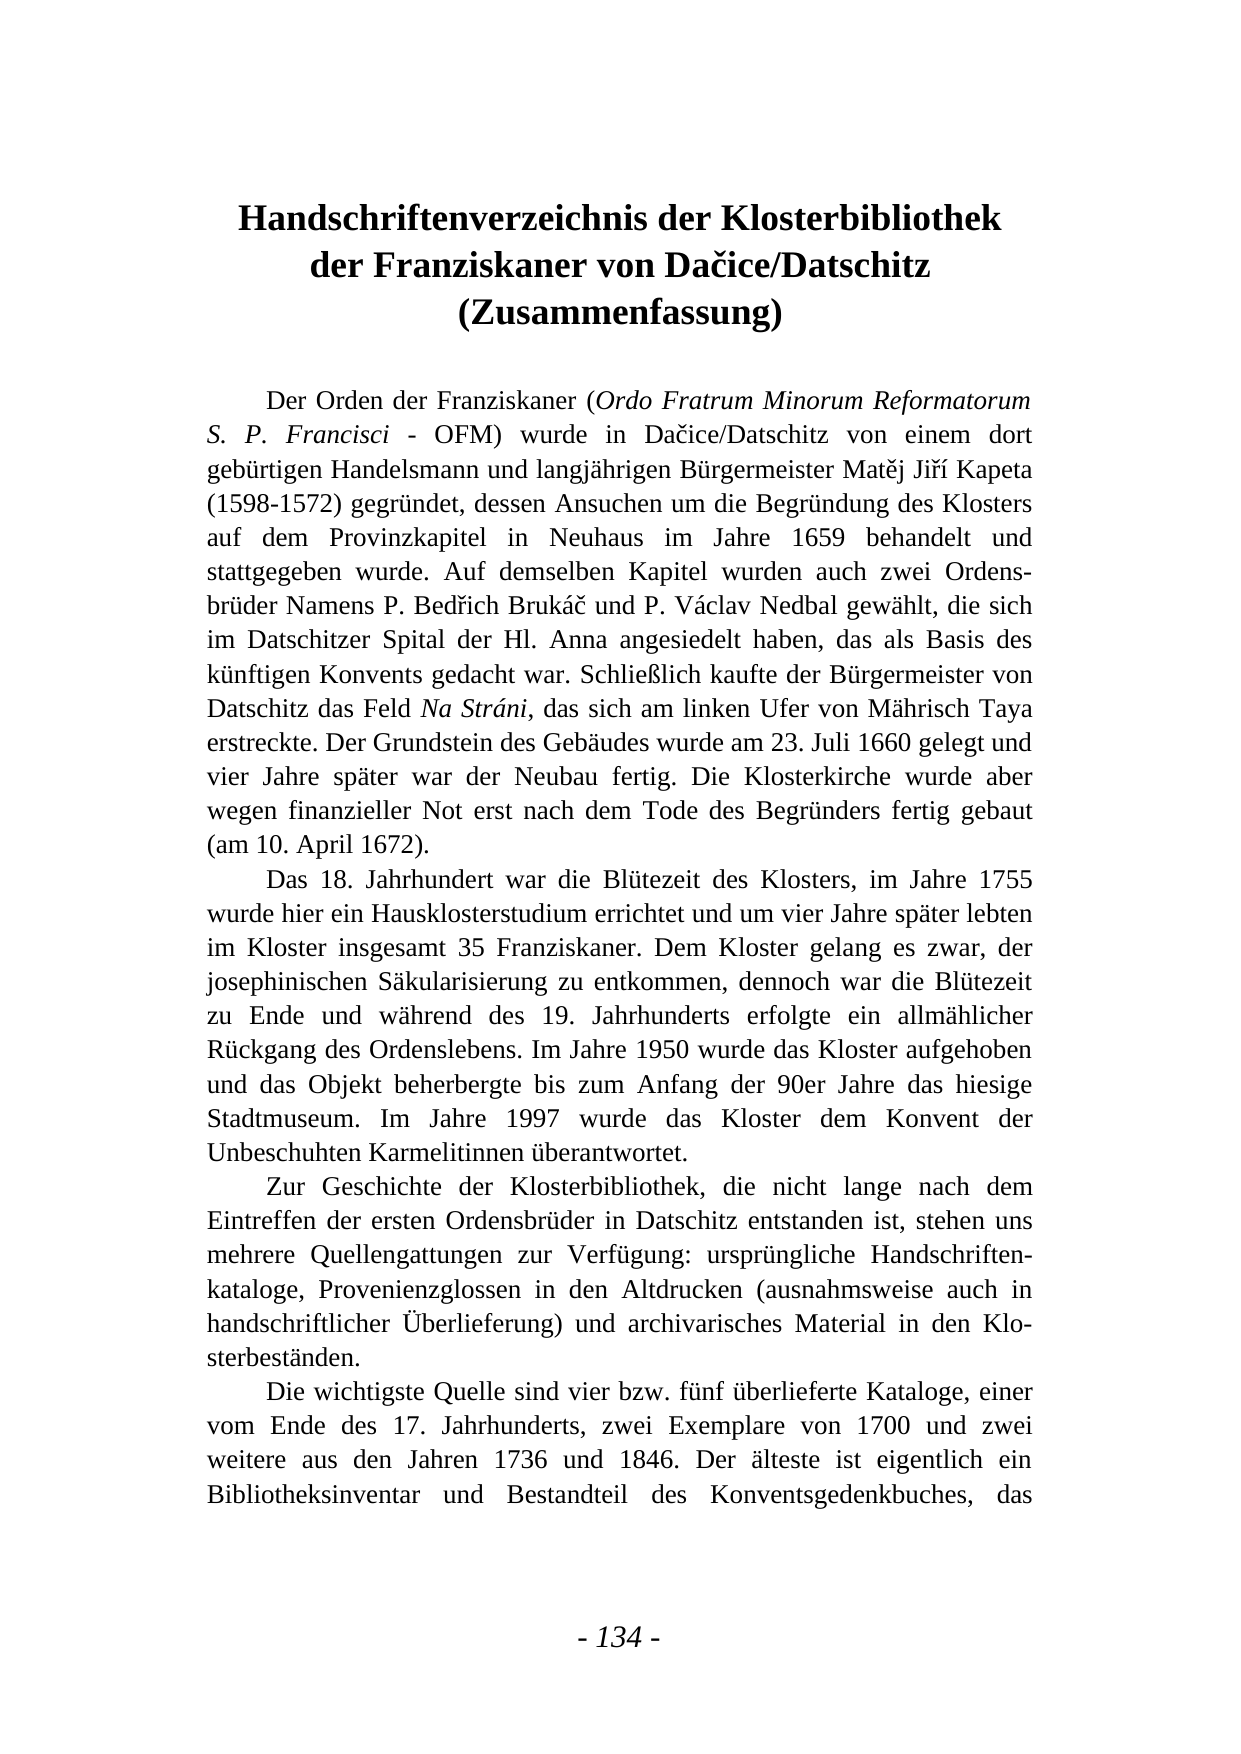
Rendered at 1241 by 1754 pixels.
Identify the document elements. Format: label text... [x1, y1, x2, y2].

text (Zusammenfassung) [207, 290, 1033, 333]
text Der Orden der Franziskaner (Ordo Fratrum Minorum Reformatorum S. P. Francisci - OFM) wurde in Dačice/Datschitz von einem dort gebürtigen Handelsmann und langjährigen Bürgermeister Matěj Jiří Kapeta (1598-1572) gegründet, dessen Ansuchen um die Begründung des Klosters auf dem Provinzkapitel in Neuhaus im Jahre 1659 behandelt und stattgegeben wurde. Auf demselben Kapitel wurden auch zwei Ordens- brüder Namens P. Bedřich Brukáč und P. Václav Nedbal gewählt, die sich im Datschitzer Spital der Hl. Anna angesiedelt haben, das als Basis des künftigen Konvents gedacht war. Schließlich kaufte der Bürgermeister von Datschitz das Feld Na Stráni, das sich am linken Ufer von Mährisch Taya erstreckte. Der Grundstein des Gebäudes wurde am 23. Juli 1660 gelegt und vier Jahre später war der Neubau fertig. Die Klosterkirche wurde aber wegen finanzieller Not erst nach dem Tode des Begründers fertig gebaut (am 10. April 1672). [207, 384, 1033, 860]
text Die wichtigste Quelle sind vier bzw. fünf überlieferte Kataloge, einer vom Ende des 17. Jahrhunderts, zwei Exemplare von 1700 und zwei weitere aus den Jahren 1736 und 1846. Der älteste ist eigentlich ein Bibliotheksinventar und Bestandteil des Konventsgedenkbuches, das [207, 1375, 1033, 1509]
text Zur Geschichte der Klosterbibliothek, die nicht lange nach dem Eintreffen der ersten Ordensbrüder in Datschitz entstanden ist, stehen uns mehrere Quellengattungen zur Verfügung: ursprüngliche Handschriften- kataloge, Provenienzglossen in den Altdrucken (ausnahmsweise auch in handschriftlicher Überlieferung) und archivarisches Material in den Klo- sterbeständen. [207, 1170, 1033, 1372]
text Das 18. Jahrhundert war die Blütezeit des Klosters, im Jahre 1755 wurde hier ein Hausklosterstudium errichtet und um vier Jahre später lebten im Kloster insgesamt 35 Franziskaner. Dem Kloster gelang es zwar, der josephinischen Säkularisierung zu entkommen, dennoch war die Blütezeit zu Ende und während des 19. Jahrhunderts erfolgte ein allmählicher Rückgang des Ordenslebens. Im Jahre 1950 wurde das Kloster aufgehoben und das Objekt beherbergte bis zum Anfang der 90er Jahre das hiesige Stadtmuseum. Im Jahre 1997 wurde das Kloster dem Konvent der Unbeschuhten Karmelitinnen überantwortet. [207, 863, 1033, 1167]
text Handschriftenverzeichnis der Klosterbibliothek der Franziskaner von Dačice/Datschitz [207, 195, 1033, 285]
